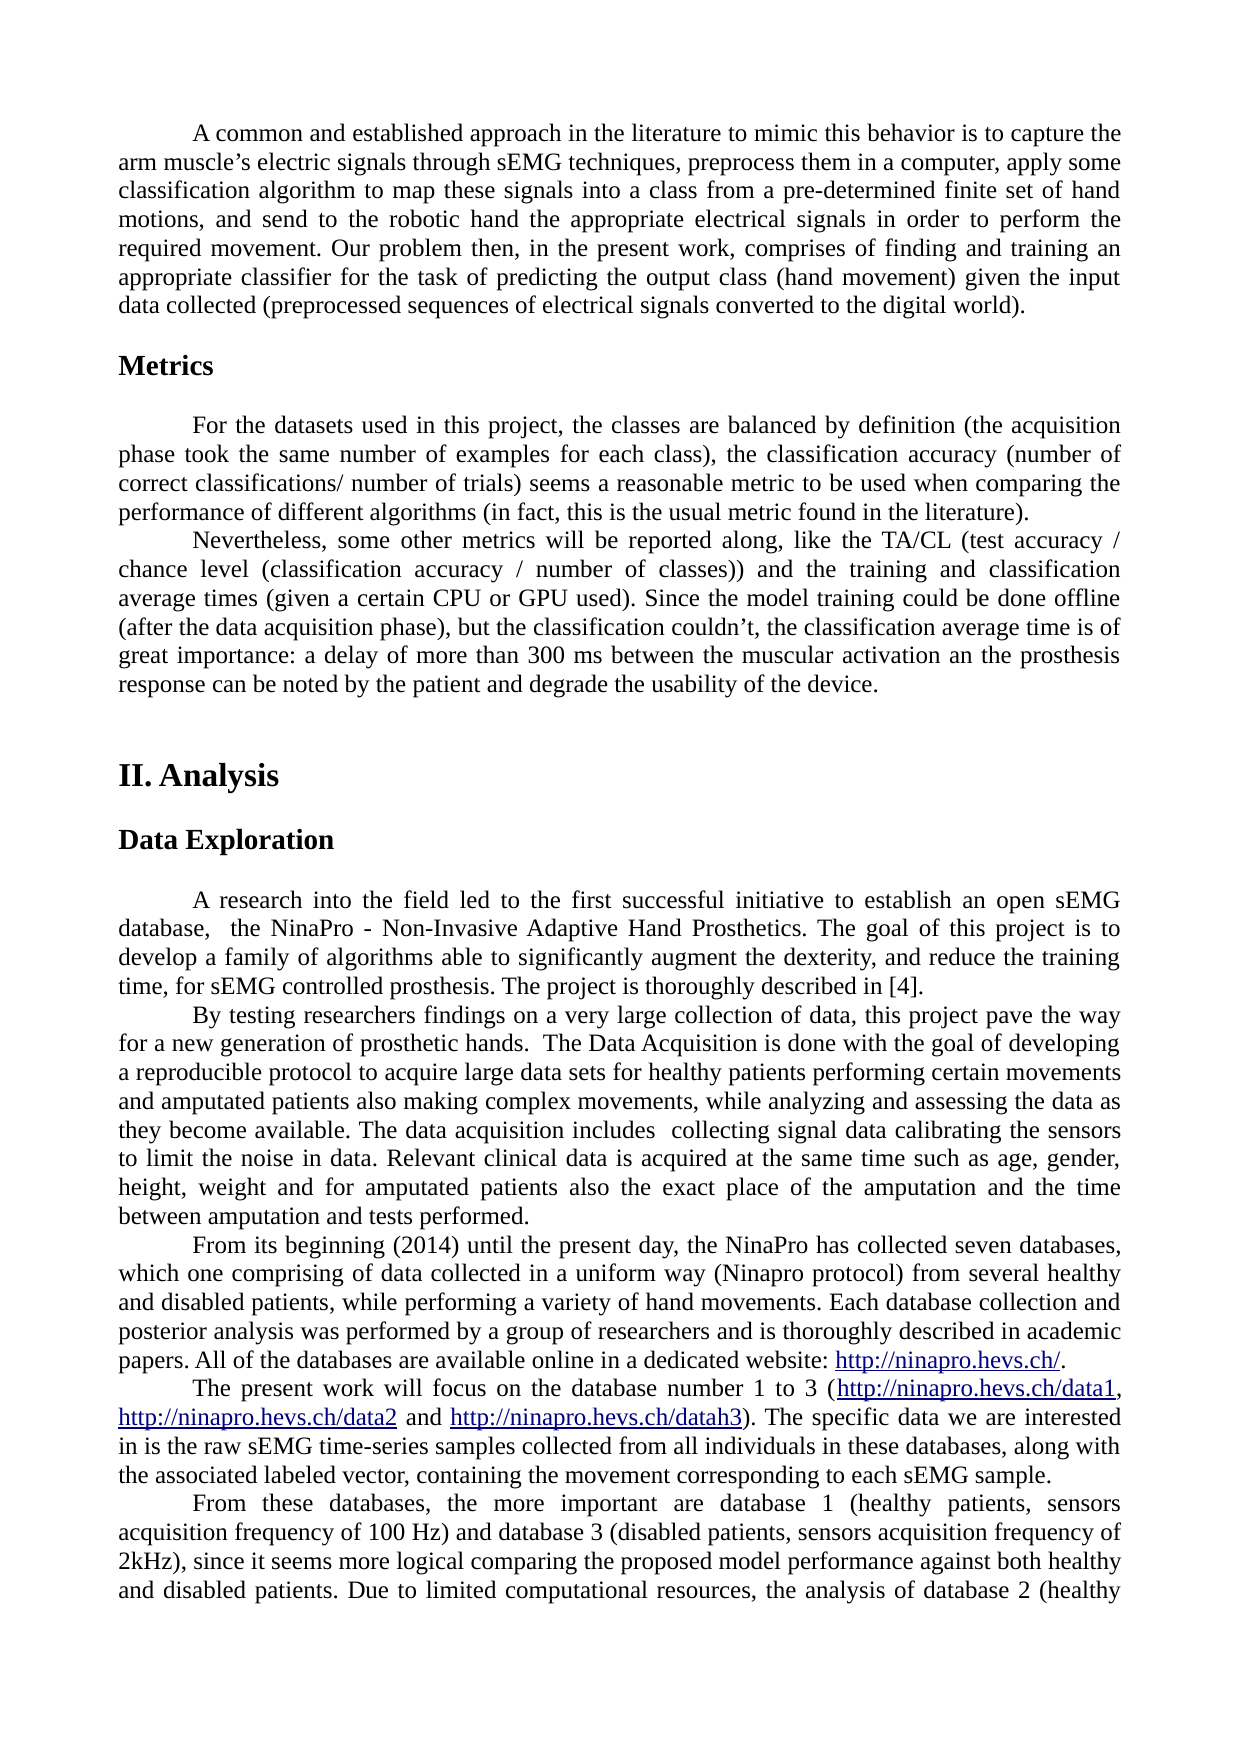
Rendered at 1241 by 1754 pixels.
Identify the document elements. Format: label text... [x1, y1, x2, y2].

text The present work will focus on the database number 1 to 3 (http://ninapro.hevs.ch/data1, http://ninapro.hevs.ch/data2 and http://ninapro.hevs.ch/datah3). The specific data we are interested in is the raw sEMG time-series samples collected from all individuals in these databases, along with the associated labeled vector, containing the movement corresponding to each sEMG sample. [118, 1373, 1122, 1488]
text Metrics [118, 348, 1122, 382]
text II. Analysis [118, 755, 1122, 794]
text A research into the field led to the first successful initiative to establish an open sEMG database, the NinaPro - Non-Invasive Adaptive Hand Prosthetics. The goal of this project is to develop a family of algorithms able to significantly augment the dexterity, and reduce the training time, for sEMG controlled prosthesis. The project is thoroughly described in [4]. [118, 885, 1122, 1000]
text By testing researchers findings on a very large collection of data, this project pave the way for a new generation of prosthetic hands. The Data Acquisition is done with the goal of developing a reproducible protocol to acquire large data sets for healthy patients performing certain movements and amputated patients also making complex movements, while analyzing and assessing the data as they become available. The data acquisition includes collecting signal data calibrating the sensors to limit the noise in data. Relevant clinical data is acquired at the same time such as age, gender, height, weight and for amputated patients also the exact place of the amputation and the time between amputation and tests performed. [118, 1000, 1122, 1230]
text Nevertheless, some other metrics will be reported along, like the TA/CL (test accuracy / chance level (classification accuracy / number of classes)) and the training and classification average times (given a certain CPU or GPU used). Since the model training could be done offline (after the data acquisition phase), but the classification couldn’t, the classification average time is of great importance: a delay of more than 300 ms between the muscular activation an the prosthesis response can be noted by the patient and degrade the usability of the device. [118, 525, 1122, 698]
text For the datasets used in this project, the classes are balanced by definition (the acquisition phase took the same number of examples for each class), the classification accuracy (number of correct classifications/ number of trials) seems a reasonable metric to be used when comparing the performance of different algorithms (in fact, this is the usual metric found in the literature). [118, 410, 1122, 525]
text From these databases, the more important are database 1 (healthy patients, sensors acquisition frequency of 100 Hz) and database 3 (disabled patients, sensors acquisition frequency of 2kHz), since it seems more logical comparing the proposed model performance against both healthy and disabled patients. Due to limited computational resources, the analysis of database 2 (healthy [118, 1488, 1122, 1603]
text A common and established approach in the literature to mimic this behavior is to capture the arm muscle’s electric signals through sEMG techniques, preprocess them in a computer, apply some classification algorithm to map these signals into a class from a pre-determined finite set of hand motions, and send to the robotic hand the appropriate electrical signals in order to perform the required movement. Our problem then, in the present work, comprises of finding and training an appropriate classifier for the task of predicting the output class (hand movement) given the input data collected (preprocessed sequences of electrical signals converted to the digital world). [118, 118, 1122, 319]
text From its beginning (2014) until the present day, the NinaPro has collected seven databases, which one comprising of data collected in a uniform way (Ninapro protocol) from several healthy and disabled patients, while performing a variety of hand movements. Each database collection and posterior analysis was performed by a group of researchers and is thoroughly described in academic papers. All of the databases are available online in a dedicated website: http://ninapro.hevs.ch/. [118, 1230, 1122, 1373]
text Data Exploration [118, 822, 1122, 856]
